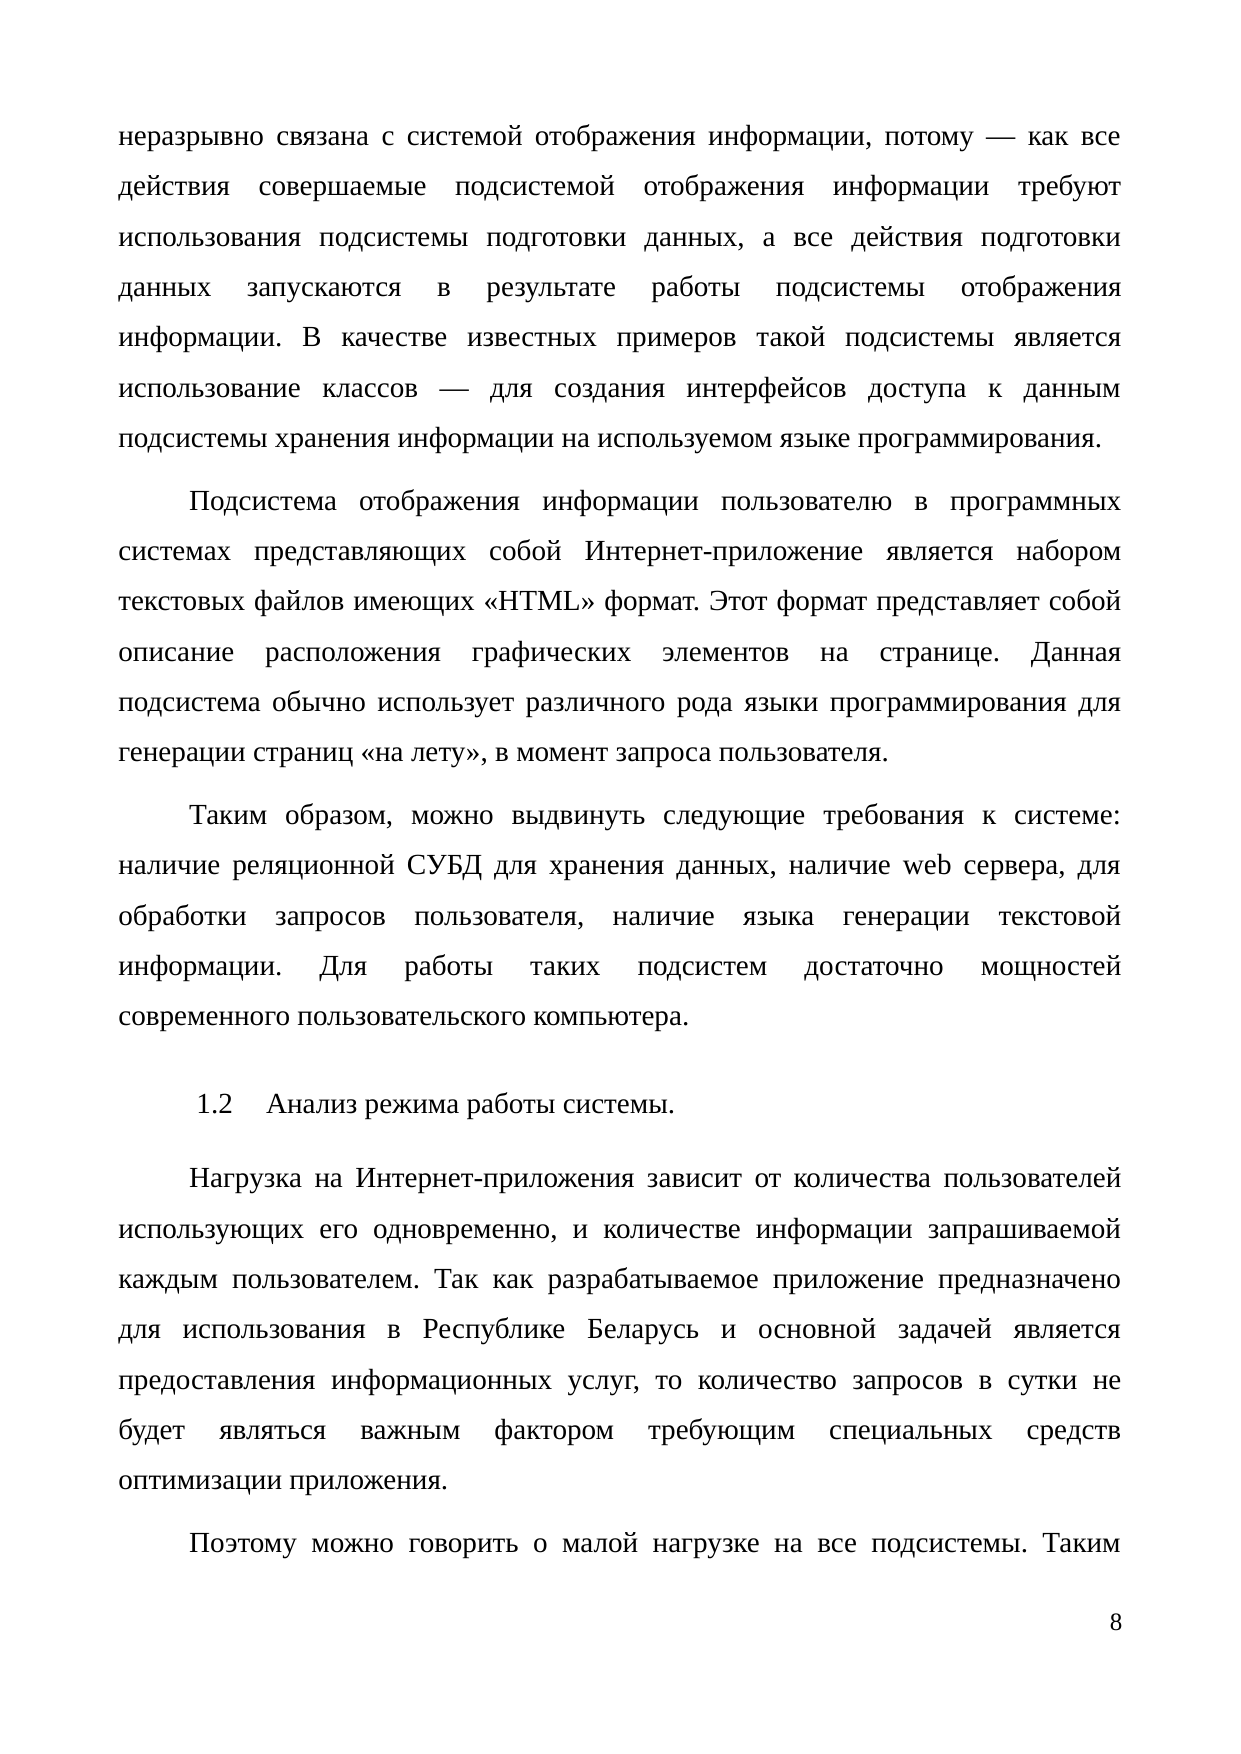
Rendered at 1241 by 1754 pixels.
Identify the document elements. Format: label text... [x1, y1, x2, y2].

text Подсистема отображения информации пользователю в программных системах представляющих собой Интернет-приложение является набором текстовых файлов имеющих «HTML» формат. Этот формат представляет собой описание расположения графических элементов на странице. Данная подсистема обычно использует различного рода языки программирования для генерации страниц «на лету», в момент запроса пользователя. [118, 483, 1122, 768]
text Поэтому можно говорить о малой нагрузке на все подсистемы. Таким [118, 1525, 1122, 1559]
text неразрывно связана с системой отображения информации, потому — как все действия совершаемые подсистемой отображения информации требуют использования подсистемы подготовки данных, а все действия подготовки данных запускаются в результате работы подсистемы отображения информации. В качестве известных примеров такой подсистемы является использование классов — для создания интерфейсов доступа к данным подсистемы хранения информации на используемом языке программирования. [118, 118, 1122, 453]
text Нагрузка на Интернет-приложения зависит от количества пользователей использующих его одновременно, и количестве информации запрашиваемой каждым пользователем. Так как разрабатываемое приложение предназначено для использования в Республике Беларусь и основной задачей является предоставления информационных услуг, то количество запросов в сутки не будет являться важным фактором требующим специальных средств оптимизации приложения. [118, 1161, 1122, 1496]
text Таким образом, можно выдвинуть следующие требования к системе: наличие реляционной СУБД для хранения данных, наличие web сервера, для обработки запросов пользователя, наличие языка генерации текстовой информации. Для работы таких подсистем достаточно мощностей современного пользовательского компьютера. [118, 797, 1122, 1032]
subtitle Анализ режима работы системы. [118, 1086, 1122, 1119]
